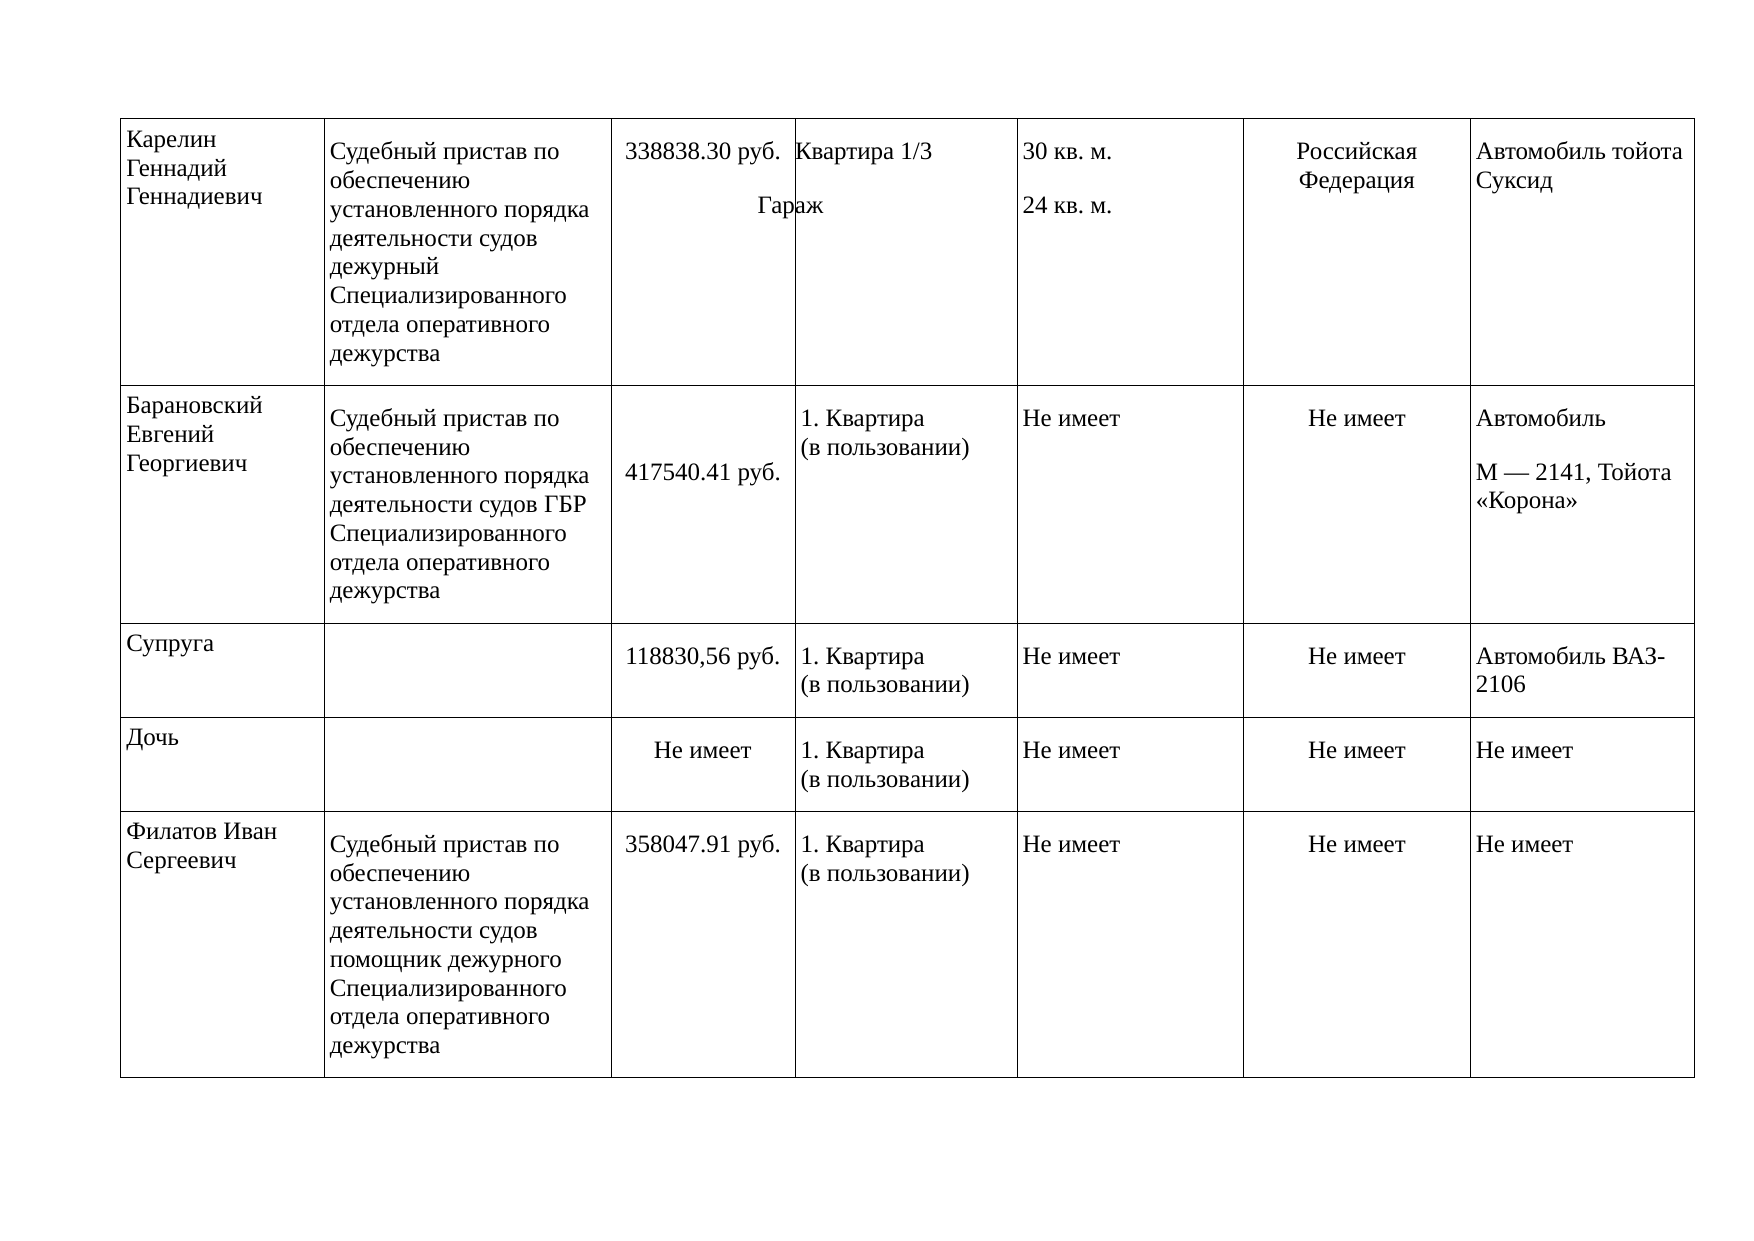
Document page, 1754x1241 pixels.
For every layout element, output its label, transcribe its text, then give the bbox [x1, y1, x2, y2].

table_cell Российская Федерация [1244, 119, 1470, 385]
table_cell 118830,56 руб. [612, 624, 795, 717]
table_cell 358047.91 руб. [612, 812, 795, 1077]
table_cell 417540.41 руб. [612, 386, 795, 622]
table_cell 1. Квартира (в пользовании) [796, 812, 1017, 1077]
table_cell Автомобиль ВАЗ-2106 [1471, 624, 1694, 717]
table_cell Автомобиль тойота Суксид [1471, 119, 1694, 385]
table_cell Судебный пристав по обеспечению установленного порядка деятельности судов ГБР Специализированного отдела оперативного дежурства [325, 386, 611, 622]
table_cell Квартира 1/3 Гараж [796, 119, 1017, 385]
table_cell Не имеет [1244, 624, 1470, 717]
table_cell Не имеет [1018, 386, 1243, 622]
table_cell Не имеет [1471, 718, 1694, 811]
table_cell Не имеет [612, 718, 795, 811]
table_cell [325, 624, 611, 717]
table_cell Не имеет [1018, 812, 1243, 1077]
table_cell Не имеет [1471, 812, 1694, 1077]
table_cell Не имеет [1244, 812, 1470, 1077]
table_cell 1. Квартира (в пользовании) [796, 386, 1017, 622]
table_cell Не имеет [1018, 718, 1243, 811]
table_cell Не имеет [1018, 624, 1243, 717]
table_cell Карелин Геннадий Геннадиевич [121, 119, 324, 385]
table_cell Не имеет [1244, 386, 1470, 622]
table_cell Филатов Иван Сергеевич [121, 812, 324, 1077]
table_cell 338838.30 руб. [612, 119, 795, 385]
table_cell [325, 718, 611, 811]
table_cell Судебный пристав по обеспечению установленного порядка деятельности судов помощник дежурного Специализированного отдела оперативного дежурства [325, 812, 611, 1077]
table_cell Барановский Евгений Георгиевич [121, 386, 324, 622]
table_cell Супруга [121, 624, 324, 717]
table_cell 1. Квартира (в пользовании) [796, 624, 1017, 717]
table_cell Не имеет [1244, 718, 1470, 811]
table_cell 1. Квартира (в пользовании) [796, 718, 1017, 811]
table_cell Дочь [121, 718, 324, 811]
table_cell Судебный пристав по обеспечению установленного порядка деятельности судов дежурный Специализированного отдела оперативного дежурства [325, 119, 611, 385]
table_cell 30 кв. м. 24 кв. м. [1018, 119, 1243, 385]
table_cell Автомобиль М — 2141, Тойота «Корона» [1471, 386, 1694, 622]
